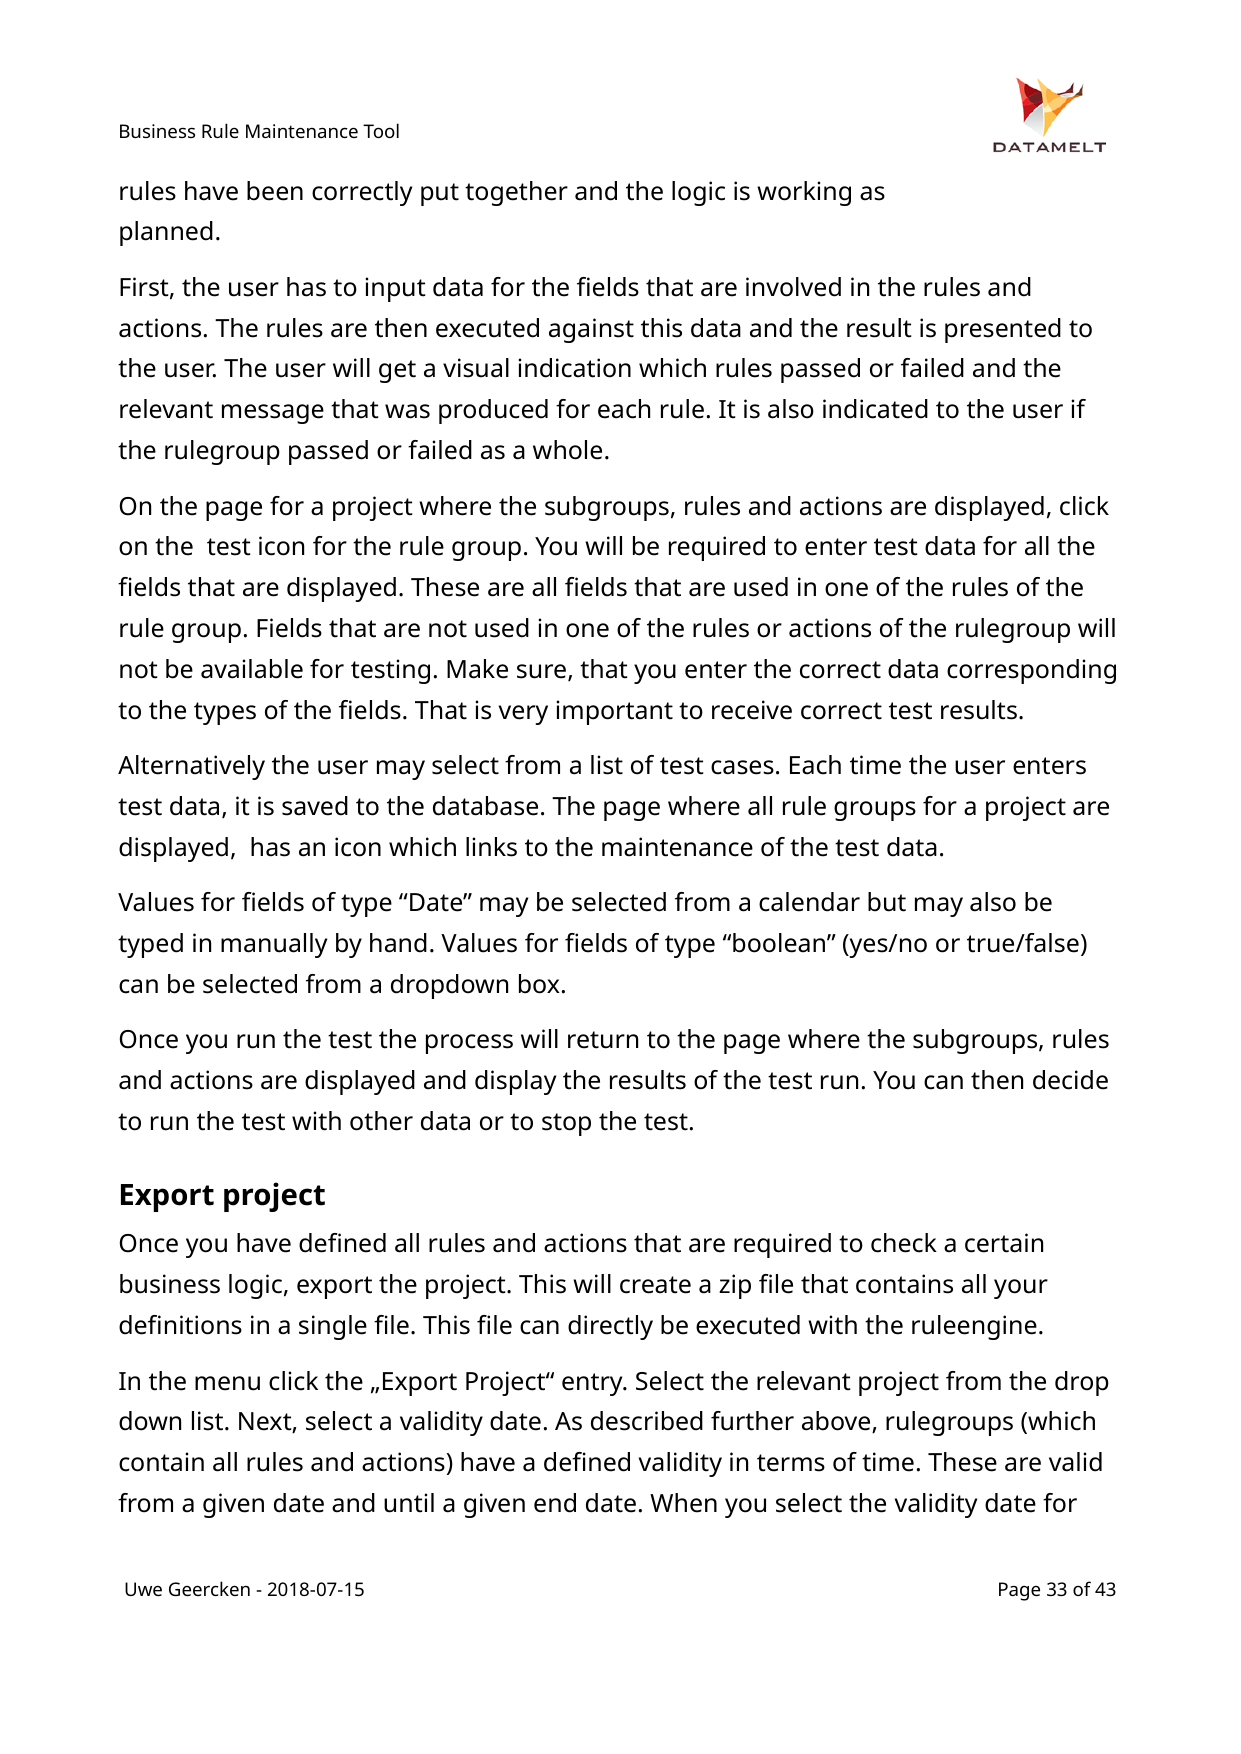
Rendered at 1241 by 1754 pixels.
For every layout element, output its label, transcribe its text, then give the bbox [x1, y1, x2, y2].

text Once you have defined all rules and actions that are required to check a certain business logic, export the project. This will create a zip file that contains all your definitions in a single file. This file can directly be executed with the ruleengine. [118, 1226, 1122, 1342]
picture [992, 69, 1107, 160]
text First, the user has to input data for the fields that are involved in the rules and actions. The rules are then executed against this data and the result is presented to the user. The user will get a visual indication which rules passed or failed and the relevant message that was produced for each rule. It is also indicated to the user if the rulegroup passed or failed as a whole. [118, 269, 1122, 467]
subtitle Export project [118, 1174, 1122, 1214]
text Values for fields of type “Date” may be selected from a calendar but may also be typed in manually by hand. Values for fields of type “boolean” (yes/no or true/false) can be selected from a dropdown box. [118, 885, 1122, 1001]
text Alternatively the user may select from a list of test cases. Each time the user enters test data, it is saved to the database. The page where all rule groups for a project are displayed, has an icon which links to the maintenance of the test data. [118, 748, 1122, 863]
text rules have been correctly put together and the logic is working as planned. [118, 173, 1122, 248]
text In the menu click the „Export Project“ entry. Select the relevant project from the drop down list. Next, select a validity date. As described further above, rulegroups (which contain all rules and actions) have a defined validity in terms of time. These are valid from a given date and until a given end date. When you select the validity date for [118, 1363, 1122, 1520]
text Once you run the test the process will return to the page where the subgroups, rules and actions are displayed and display the results of the test run. You can then decide to run the test with other data or to stop the test. [118, 1022, 1122, 1138]
text On the page for a project where the subgroups, rules and actions are displayed, click on the test icon for the rule group. You will be required to enter test data for all the fields that are displayed. These are all fields that are used in one of the rules of the rule group. Fields that are not used in one of the rules or actions of the rulegroup will not be available for testing. Make sure, that you enter the correct data corresponding to the types of the fields. That is very important to receive correct test results. [118, 488, 1122, 726]
